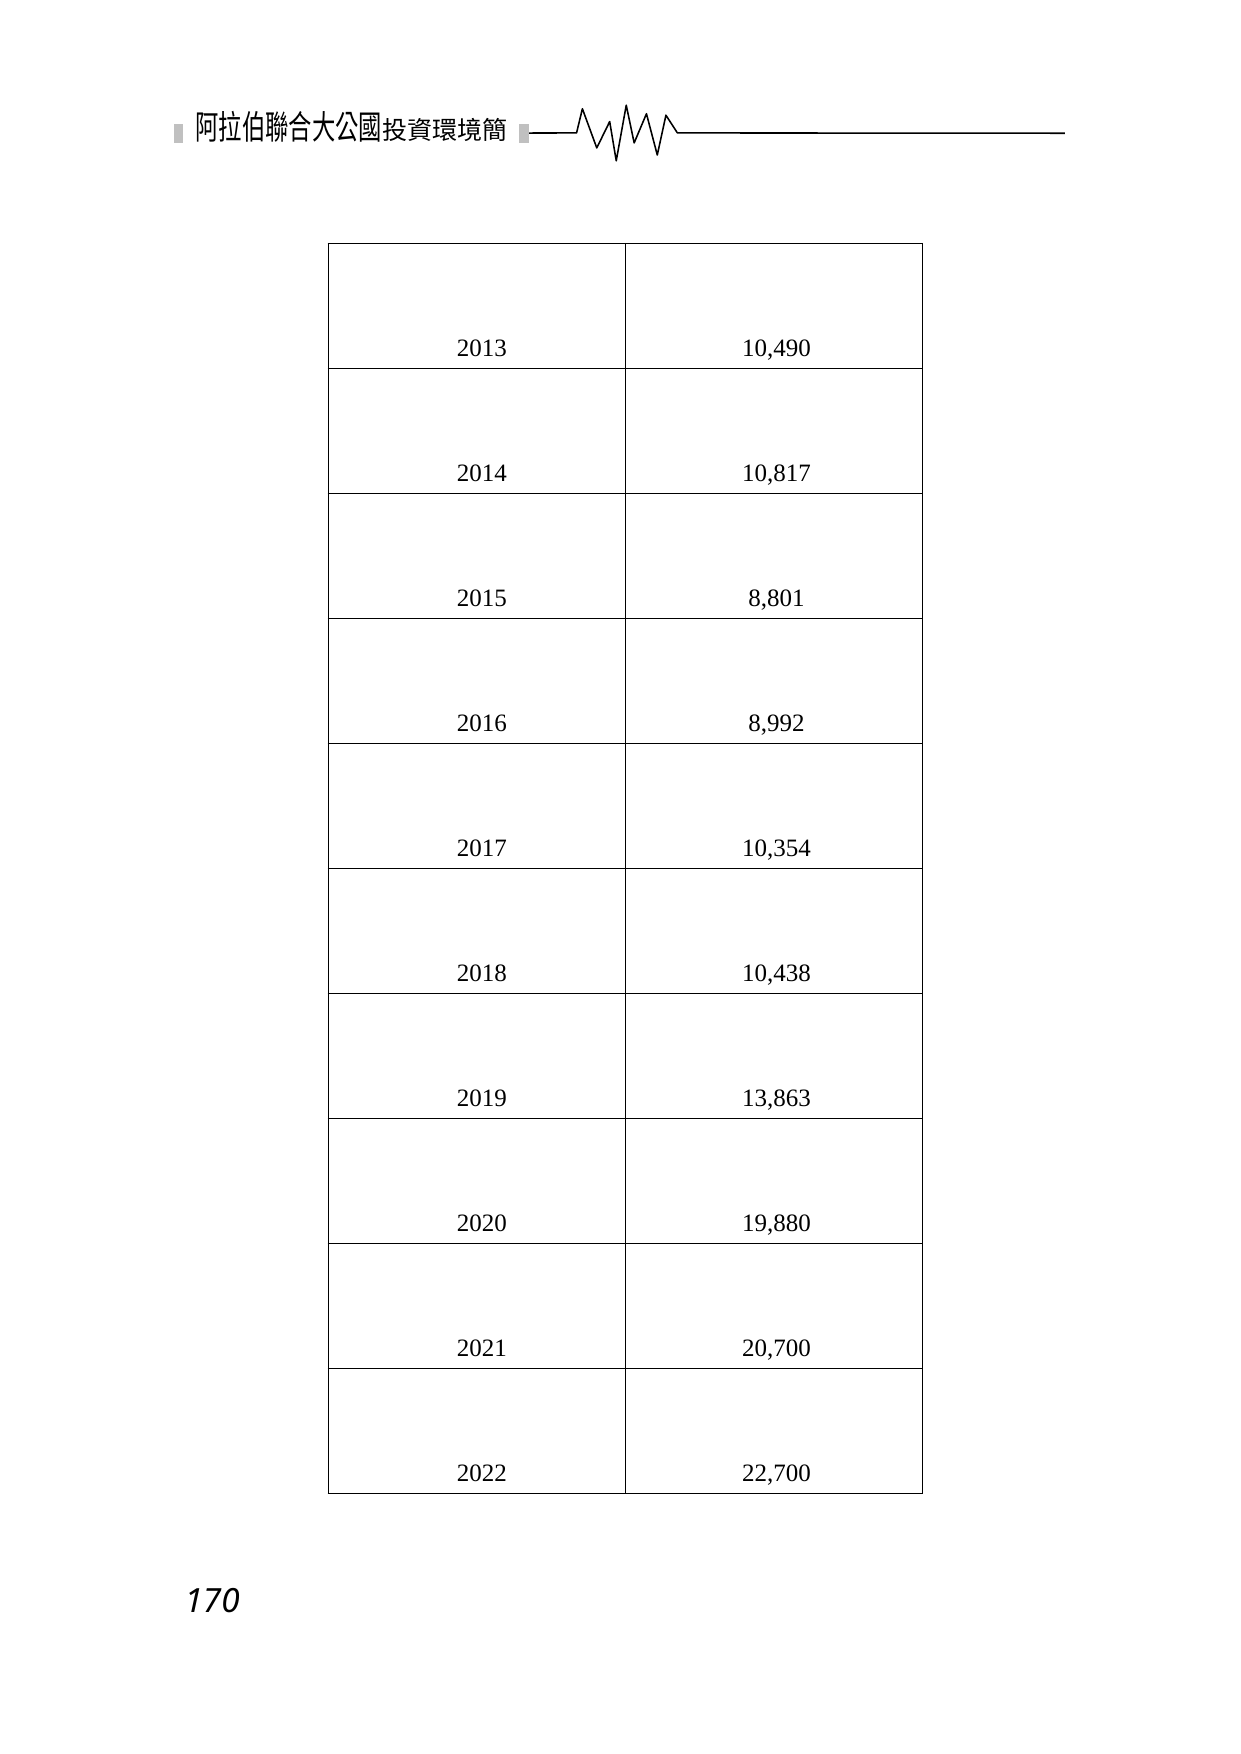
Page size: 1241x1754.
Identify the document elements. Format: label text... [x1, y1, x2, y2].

table_cell 8,992 [626, 619, 922, 743]
table_cell 2015 [329, 494, 625, 618]
table_cell 10,438 [626, 869, 922, 993]
table_cell 2020 [329, 1119, 625, 1243]
table_cell 8,801 [626, 494, 922, 618]
table_cell 2017 [329, 744, 625, 868]
table_cell 10,354 [626, 744, 922, 868]
table_cell 2014 [329, 369, 625, 493]
table_cell 20,700 [626, 1244, 922, 1368]
table_cell 13,863 [626, 994, 922, 1118]
table_cell 2022 [329, 1369, 625, 1493]
table_cell 2013 [329, 244, 625, 368]
table_cell 2021 [329, 1244, 625, 1368]
table_cell 2018 [329, 869, 625, 993]
table_cell 2019 [329, 994, 625, 1118]
table_cell 22,700 [626, 1369, 922, 1493]
table_cell 10,817 [626, 369, 922, 493]
table_cell 2016 [329, 619, 625, 743]
table_cell 19,880 [626, 1119, 922, 1243]
table_cell 10,490 [626, 244, 922, 368]
